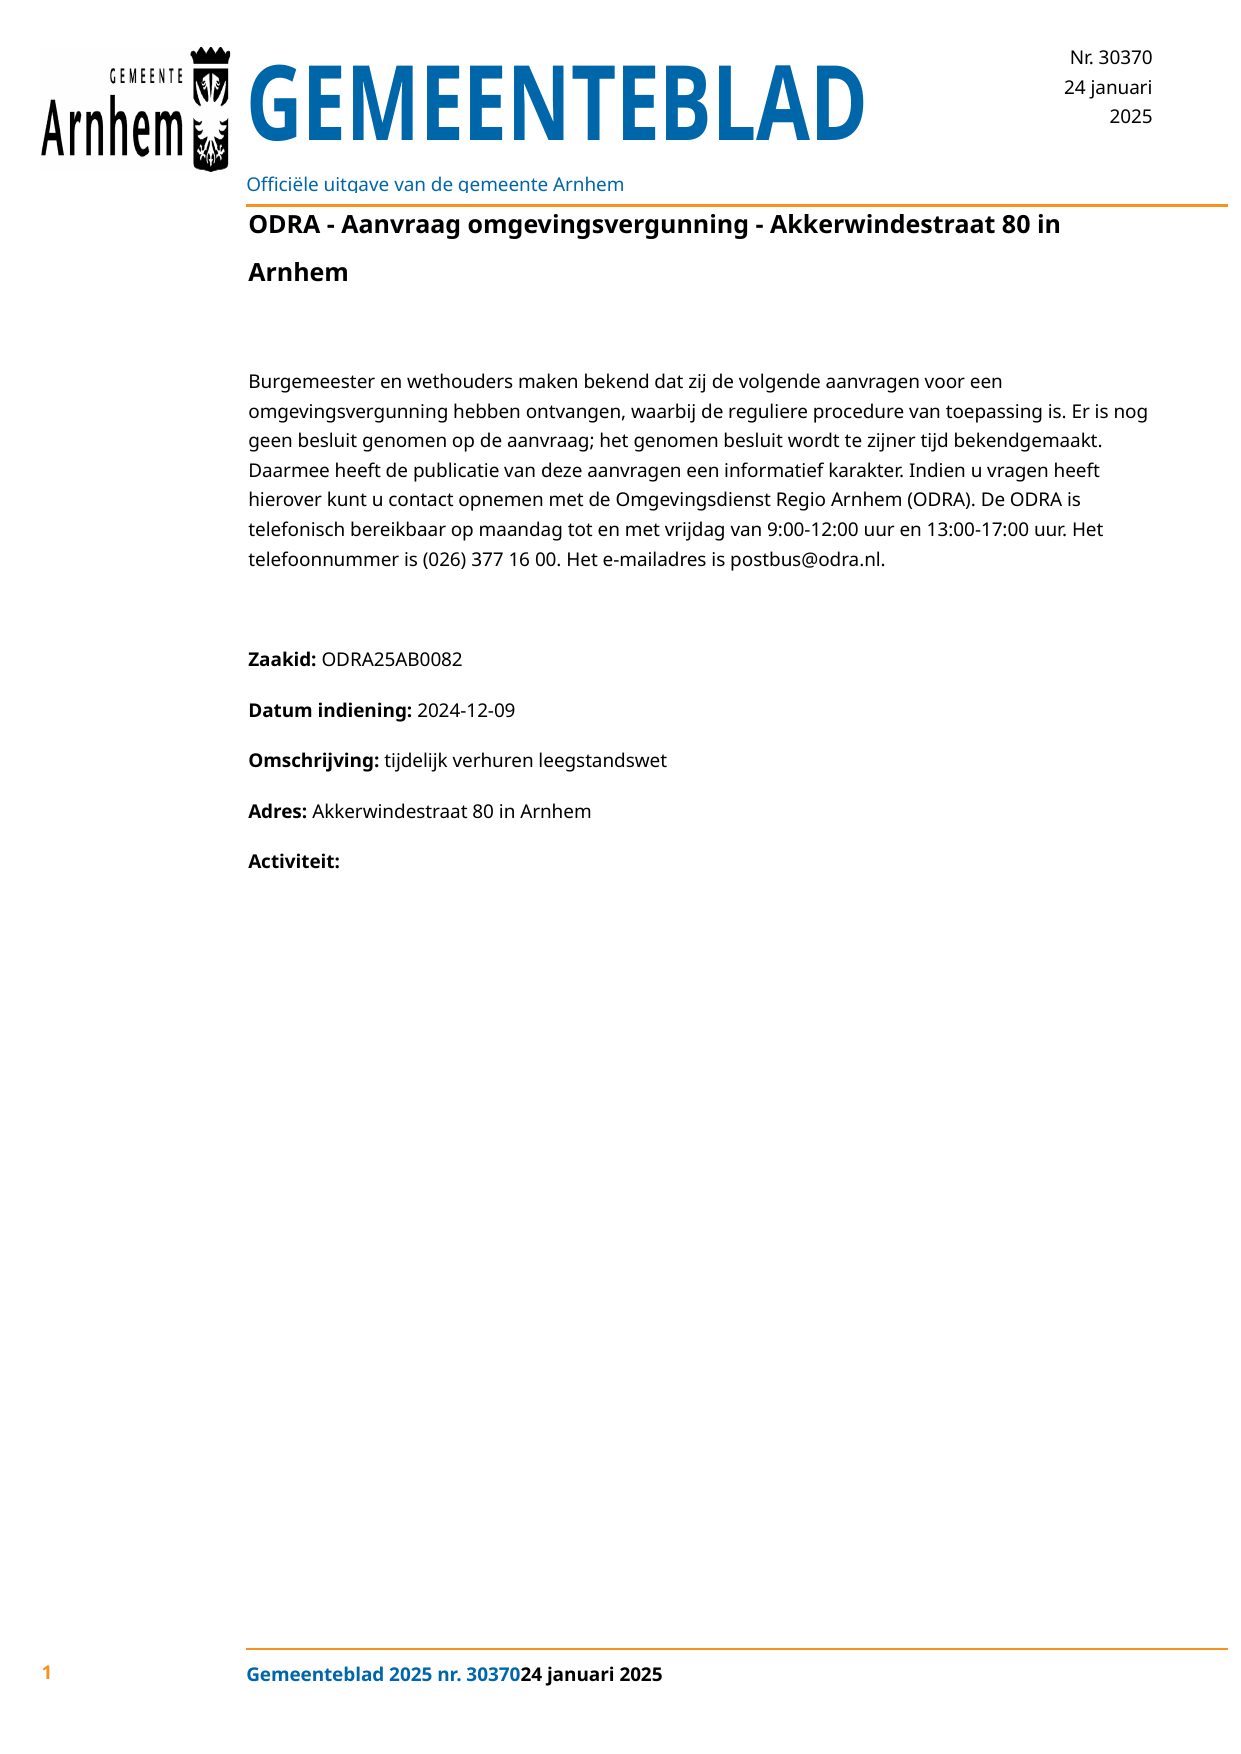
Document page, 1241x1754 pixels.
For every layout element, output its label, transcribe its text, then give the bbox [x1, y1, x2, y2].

text Zaakid: ODRA25AB0082 [248, 647, 1152, 672]
picture [41, 47, 231, 172]
text Burgemeester en wethouders maken bekend dat zij de volgende aanvragen voor een omgevingsvergunning hebben ontvangen, waarbij de reguliere procedure van toepassing is. Er is nog geen besluit genomen op de aanvraag; het genomen besluit wordt te zijner tijd bekendgemaakt. Daarmee heeft de publicatie van deze aanvragen een informatief karakter. Indien u vragen heeft hierover kunt u contact opnemen met de Omgevingsdienst Regio Arnhem (ODRA). De ODRA is telefonisch bereikbaar op maandag tot en met vrijdag van 9:00-12:00 uur en 13:00-17:00 uur. Het telefoonnummer is (026) 377 16 00. Het e-mailadres is postbus@odra.nl. [248, 368, 1152, 572]
text Omschrijving: tijdelijk verhuren leegstandswet [248, 747, 1152, 773]
text Datum indiening: 2024-12-09 [248, 697, 1152, 723]
text Activiteit: [248, 848, 1152, 874]
text ODRA - Aanvraag omgevingsvergunning - Akkerwindestraat 80 in Arnhem [248, 207, 1152, 288]
text Adres: Akkerwindestraat 80 in Arnhem [248, 798, 1152, 824]
